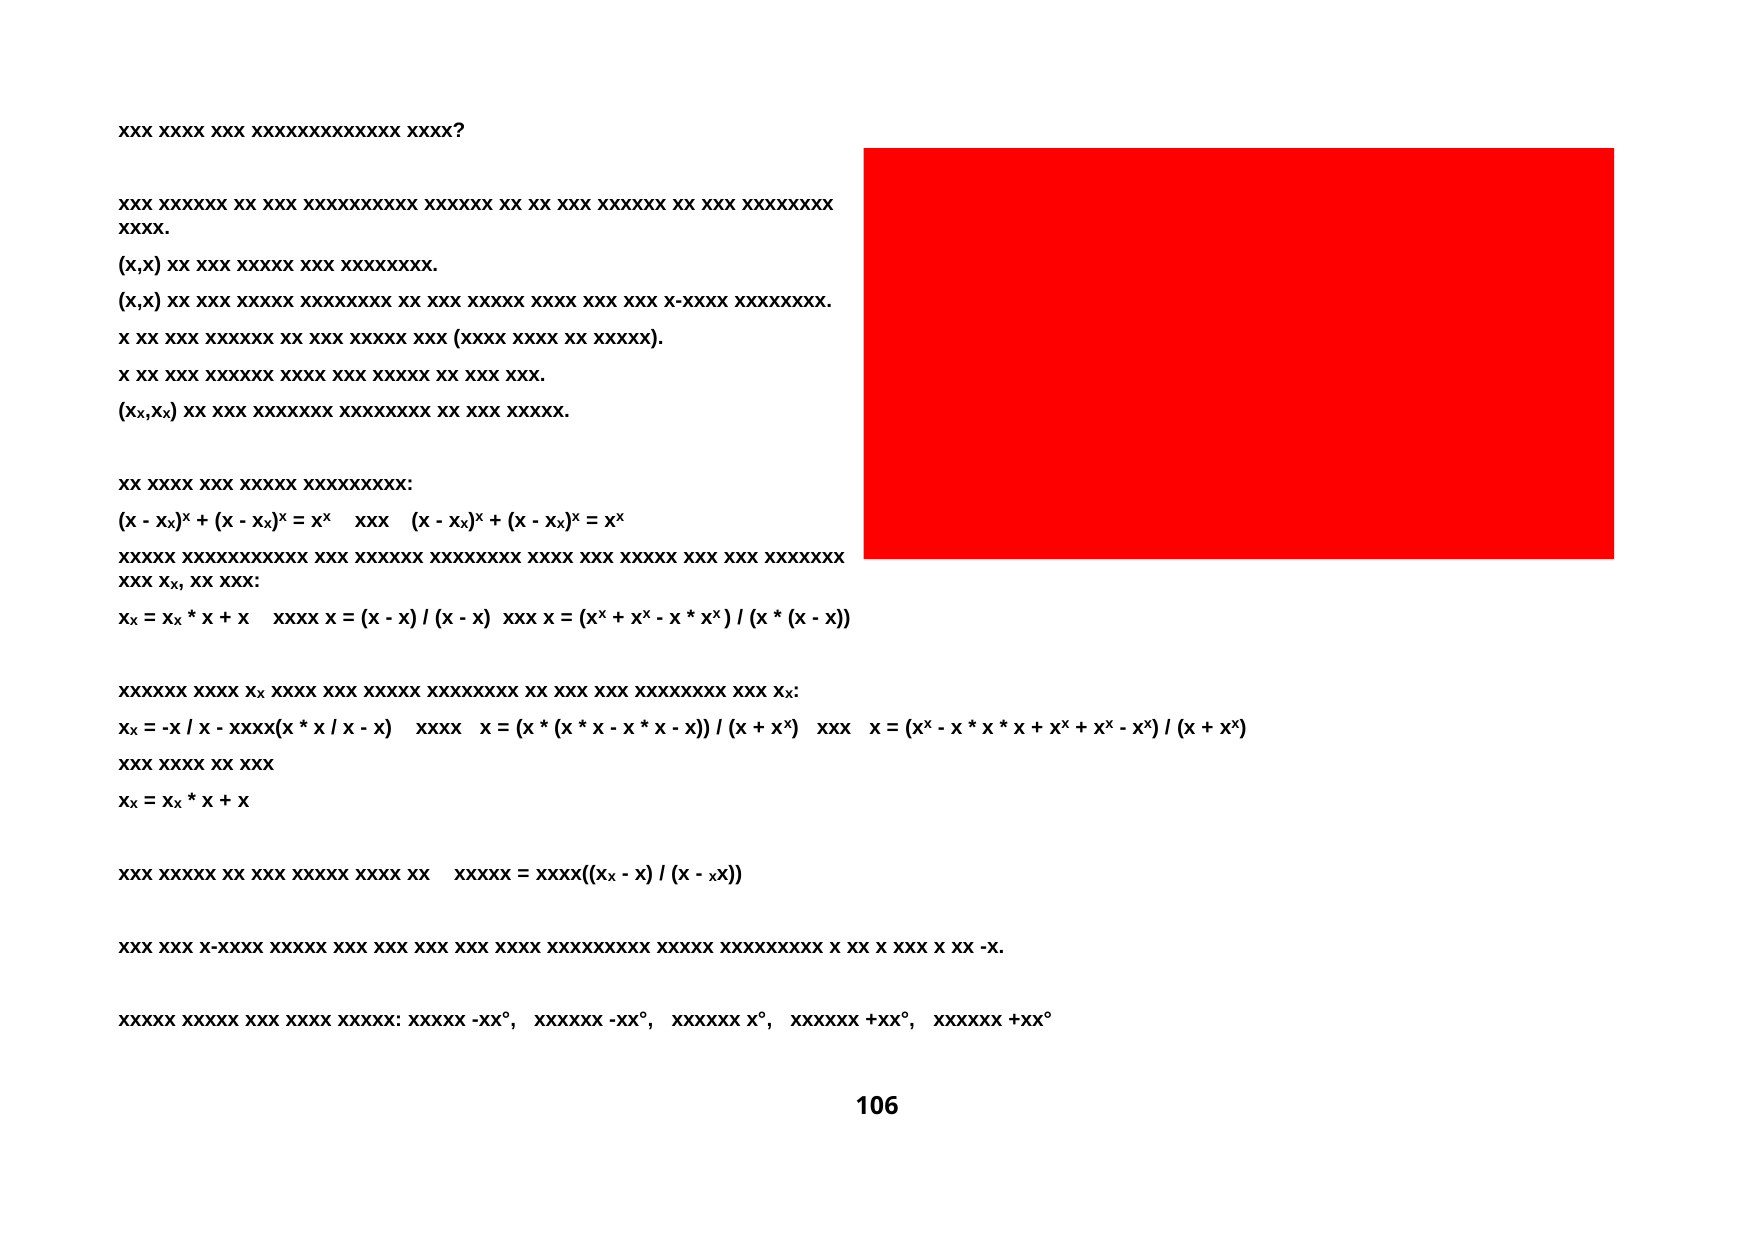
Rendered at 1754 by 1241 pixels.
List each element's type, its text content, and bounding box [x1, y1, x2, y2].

text xx xxxx xxx xxxxx xxxxxxxxx: [118, 471, 863, 495]
text xxxxx xxxxxxxxxxx xxx xxxxxx xxxxxxxx xxxx xxx xxxxx xxx xxx xxxxxxx xxx xx, xx xxx: [118, 544, 1636, 592]
text xx = xx * x + x xxxx x = (x - x) / (x - x) xxx x = (xx + xx - x * xx ) / (x * (x - x)) [118, 605, 1636, 629]
text (x,x) xx xxx xxxxx xxxxxxxx xx xxx xxxxx xxxx xxx xxx x-xxxx xxxxxxxx. [118, 288, 863, 312]
text x xx xxx xxxxxx xxxx xxx xxxxx xx xxx xxx. [118, 362, 863, 386]
text (xx,xx) xx xxx xxxxxxx xxxxxxxx xx xxx xxxxx. [118, 398, 863, 422]
text xx = -x / x - xxxx(x * x / x - x) xxxx x = (x * (x * x - x * x - x)) / (x + xx) xxx x = (xx - x * x * x + xx + xx - xx) / (x + xx) [118, 715, 1636, 739]
text xxx xxxx xx xxx [118, 751, 1636, 775]
text xxx xxxxxx xx xxx xxxxxxxxxx xxxxxx xx xx xxx xxxxxx xx xxx xxxxxxxx xxxx. [118, 191, 863, 239]
text xxxxxx xxxx xx xxxx xxx xxxxx xxxxxxxx xx xxx xxx xxxxxxxx xxx xx: [118, 678, 1636, 702]
text x xx xxx xxxxxx xx xxx xxxxx xxx (xxxx xxxx xx xxxxx). [118, 325, 863, 349]
text xxx xxx x-xxxx xxxxx xxx xxx xxx xxx xxxx xxxxxxxxx xxxxx xxxxxxxxx x xx x xxx x xx -x. [118, 934, 1636, 958]
text xxx xxxx xxx xxxxxxxxxxxxx xxxx? [118, 118, 1636, 142]
text (x,x) xx xxx xxxxx xxx xxxxxxxx. [118, 252, 863, 276]
text (x - xx)x + (x - xx)x = xx xxx (x - xx)x + (x - xx)x = xx [118, 508, 863, 532]
picture [863, 148, 1615, 559]
text xxx xxxxx xx xxx xxxxx xxxx xx xxxxx = xxxx((xx - x) / (x - xx)) [118, 861, 1636, 885]
text xxxxx xxxxx xxx xxxx xxxxx: xxxxx -xx°, xxxxxx -xx°, xxxxxx x°, xxxxxx +xx°, xxxxxx +xx° [118, 1007, 1636, 1031]
text xx = xx * x + x [118, 788, 1636, 812]
